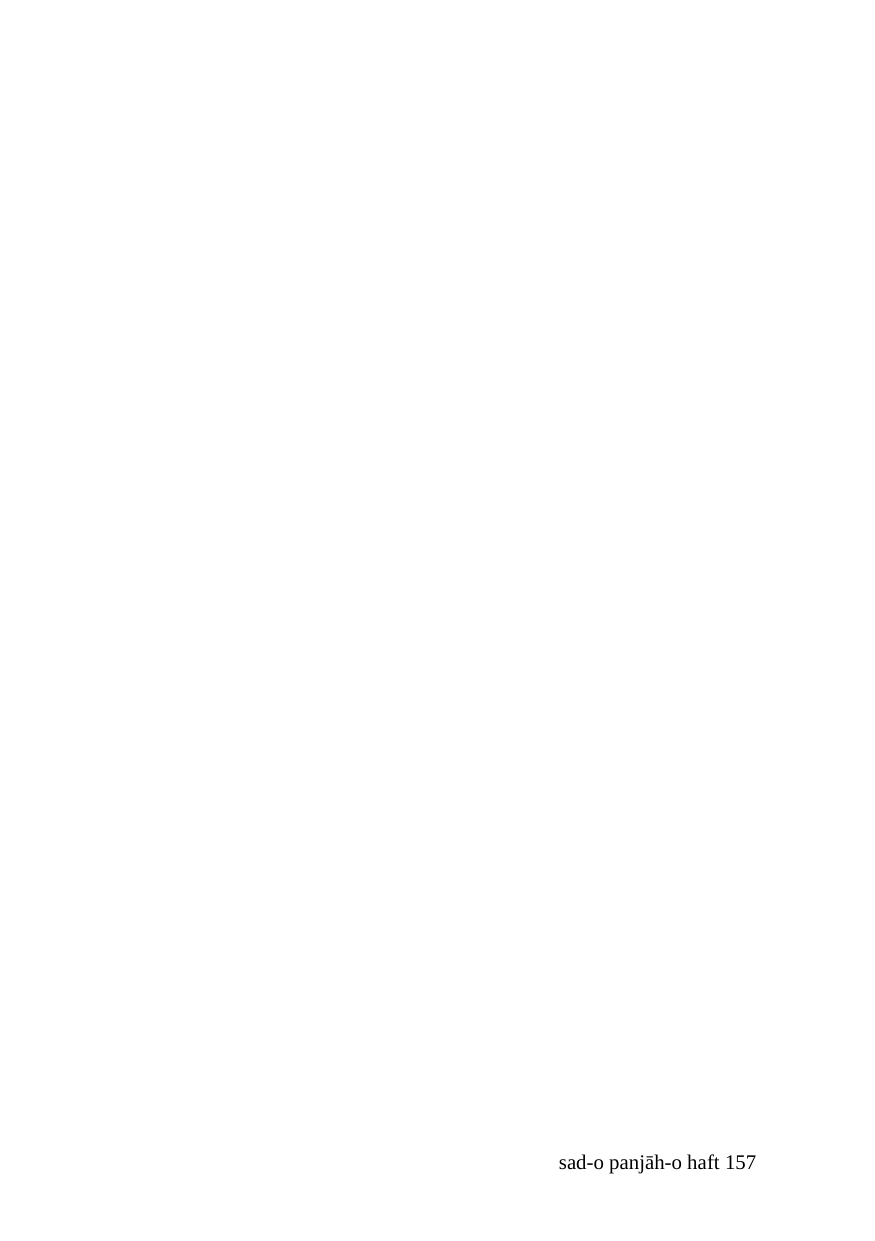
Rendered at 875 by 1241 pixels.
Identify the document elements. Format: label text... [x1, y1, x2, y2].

text sad-o panjāh-o haft 157 [118, 1150, 756, 1174]
